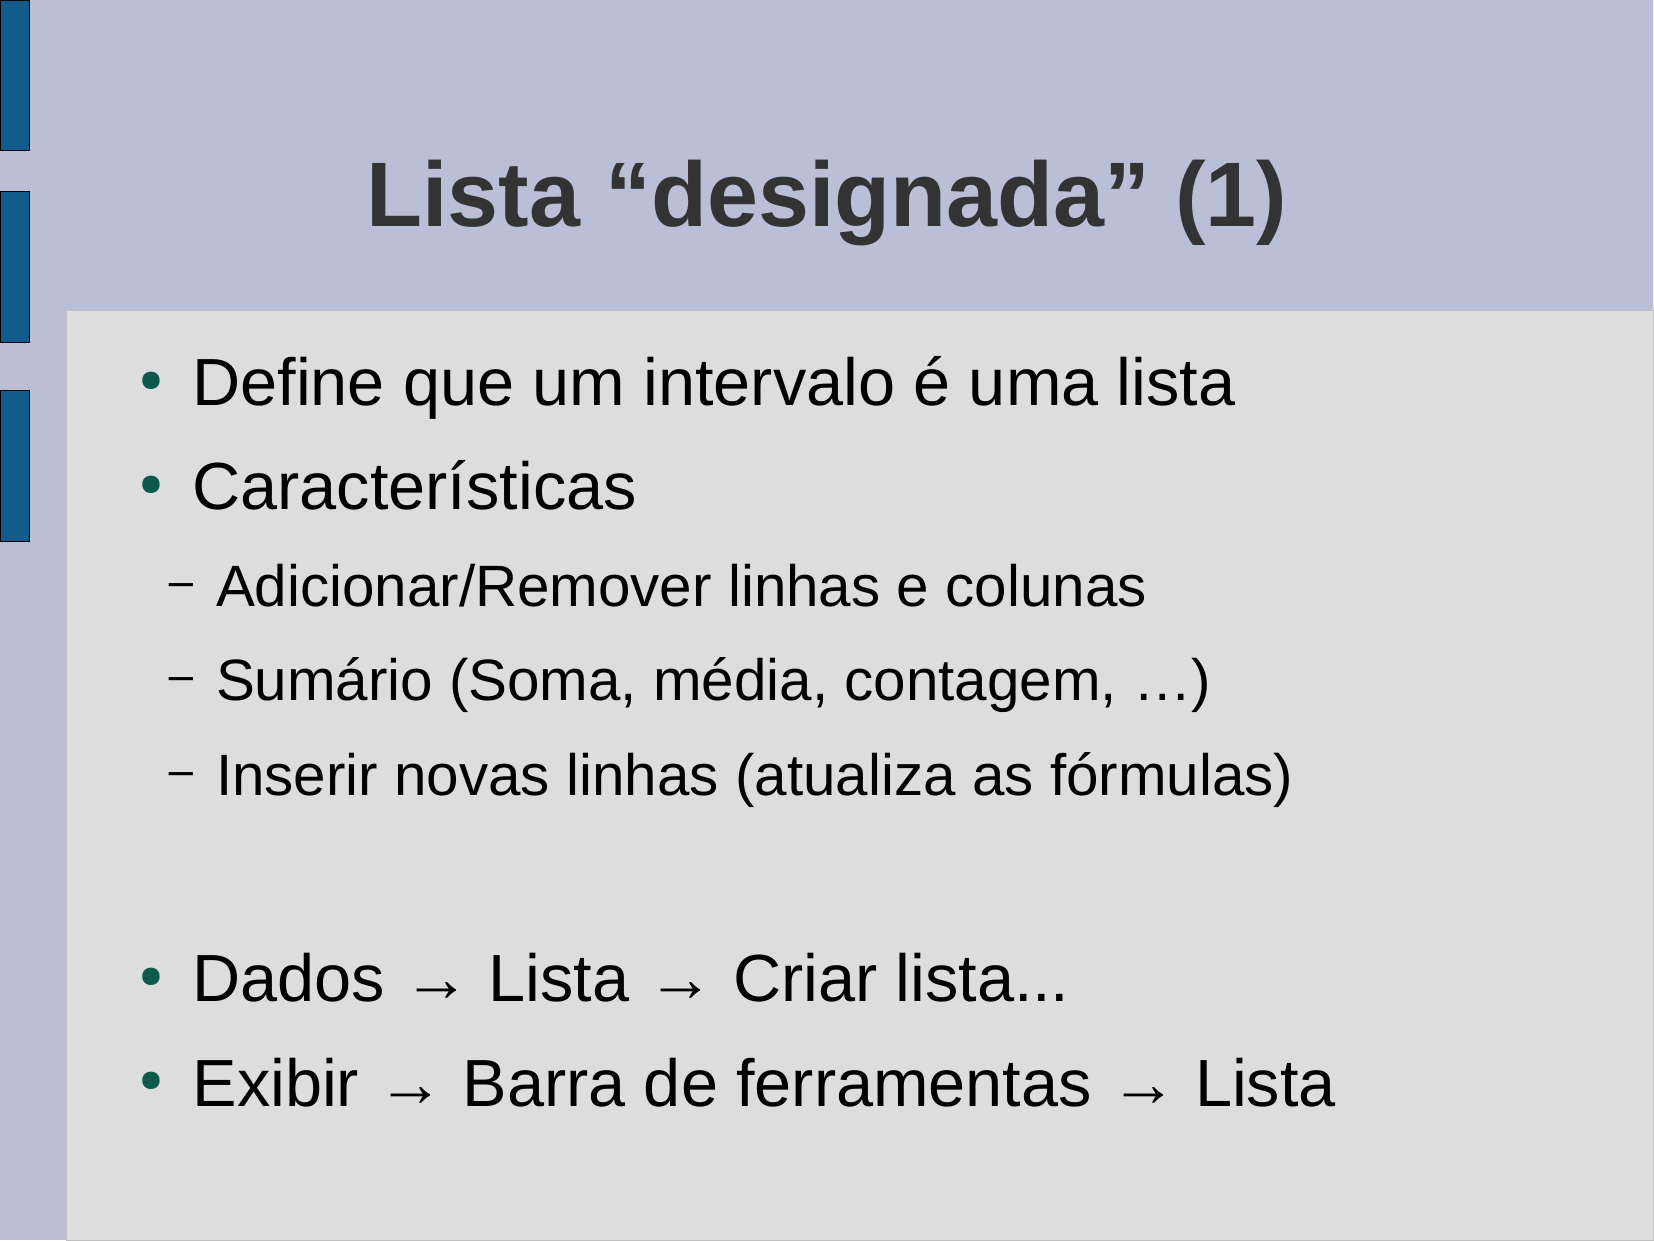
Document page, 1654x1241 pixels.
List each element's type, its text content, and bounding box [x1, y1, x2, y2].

list Define que um intervalo é uma lista Características Adicionar/Remover linhas e colunas Sumário (Soma, média, contagem, …) Inserir novas linhas (atualiza as fórmulas) Dados → Lista → Criar lista... Exibir → Barra de ferramentas → Lista [121, 344, 1534, 1120]
title Lista “designada” (1) [121, 98, 1534, 291]
